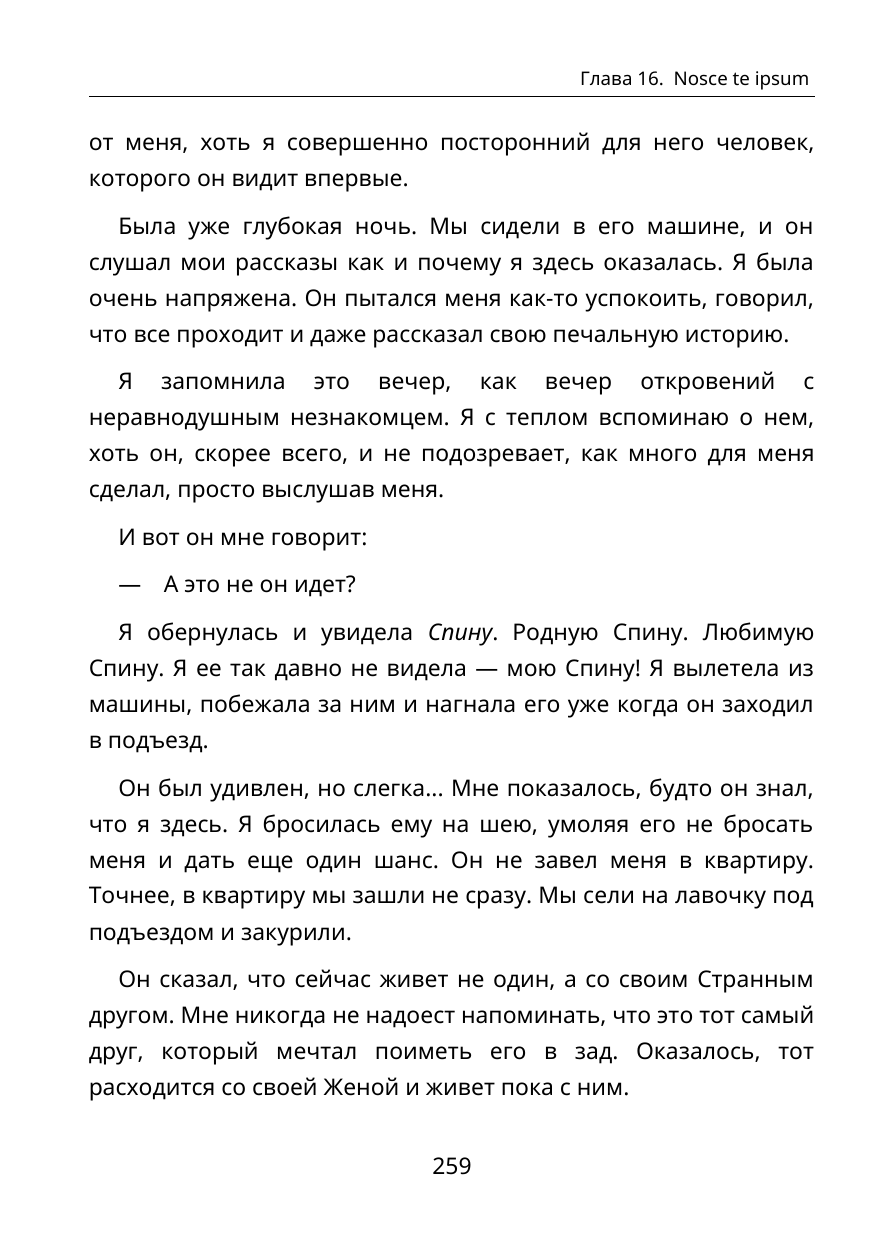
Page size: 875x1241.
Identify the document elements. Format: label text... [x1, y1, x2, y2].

text Была уже глубокая ночь. Мы сидели в его машине, и он слушал мои рассказы как и почему я здесь оказалась. Я была очень напряжена. Он пытался меня как-то успокоить, говорил, что все проходит и даже рассказал свою печальную историю. [88, 210, 815, 349]
text Я обернулась и увидела Спину. Родную Спину. Любимую Спину. Я ее так давно не видела — мою Спину! Я вылетела из машины, побежала за ним и нагнала его уже когда он заходил в подъезд. [88, 616, 815, 755]
list А это не он идет? [88, 568, 815, 600]
text И вот он мне говорит: [88, 521, 815, 552]
text Я запомнила это вечер, как вечер откровений с неравнодушным незнакомцем. Я с теплом вспоминаю о нем, хоть он, скорее всего, и не подозревает, как много для меня сделал, просто выслушав меня. [88, 365, 815, 504]
text Он был удивлен, но слегка... Мне показалось, будто он знал, что я здесь. Я бросилась ему на шею, умоляя его не бросать меня и дать еще один шанс. Он не завел меня в квартиру. Точнее, в квартиру мы зашли не сразу. Мы сели на лавочку под подъездом и закурили. [88, 772, 815, 947]
text Он сказал, что сейчас живет не один, а со своим Странным другом. Мне никогда не надоест напоминать, что это тот самый друг, который мечтал поиметь его в зад. Оказалось, тот расходится со своей Женой и живет пока с ним. [88, 963, 815, 1102]
text от меня, хоть я совершенно посторонний для него человек, которого он видит впервые. [88, 126, 815, 193]
